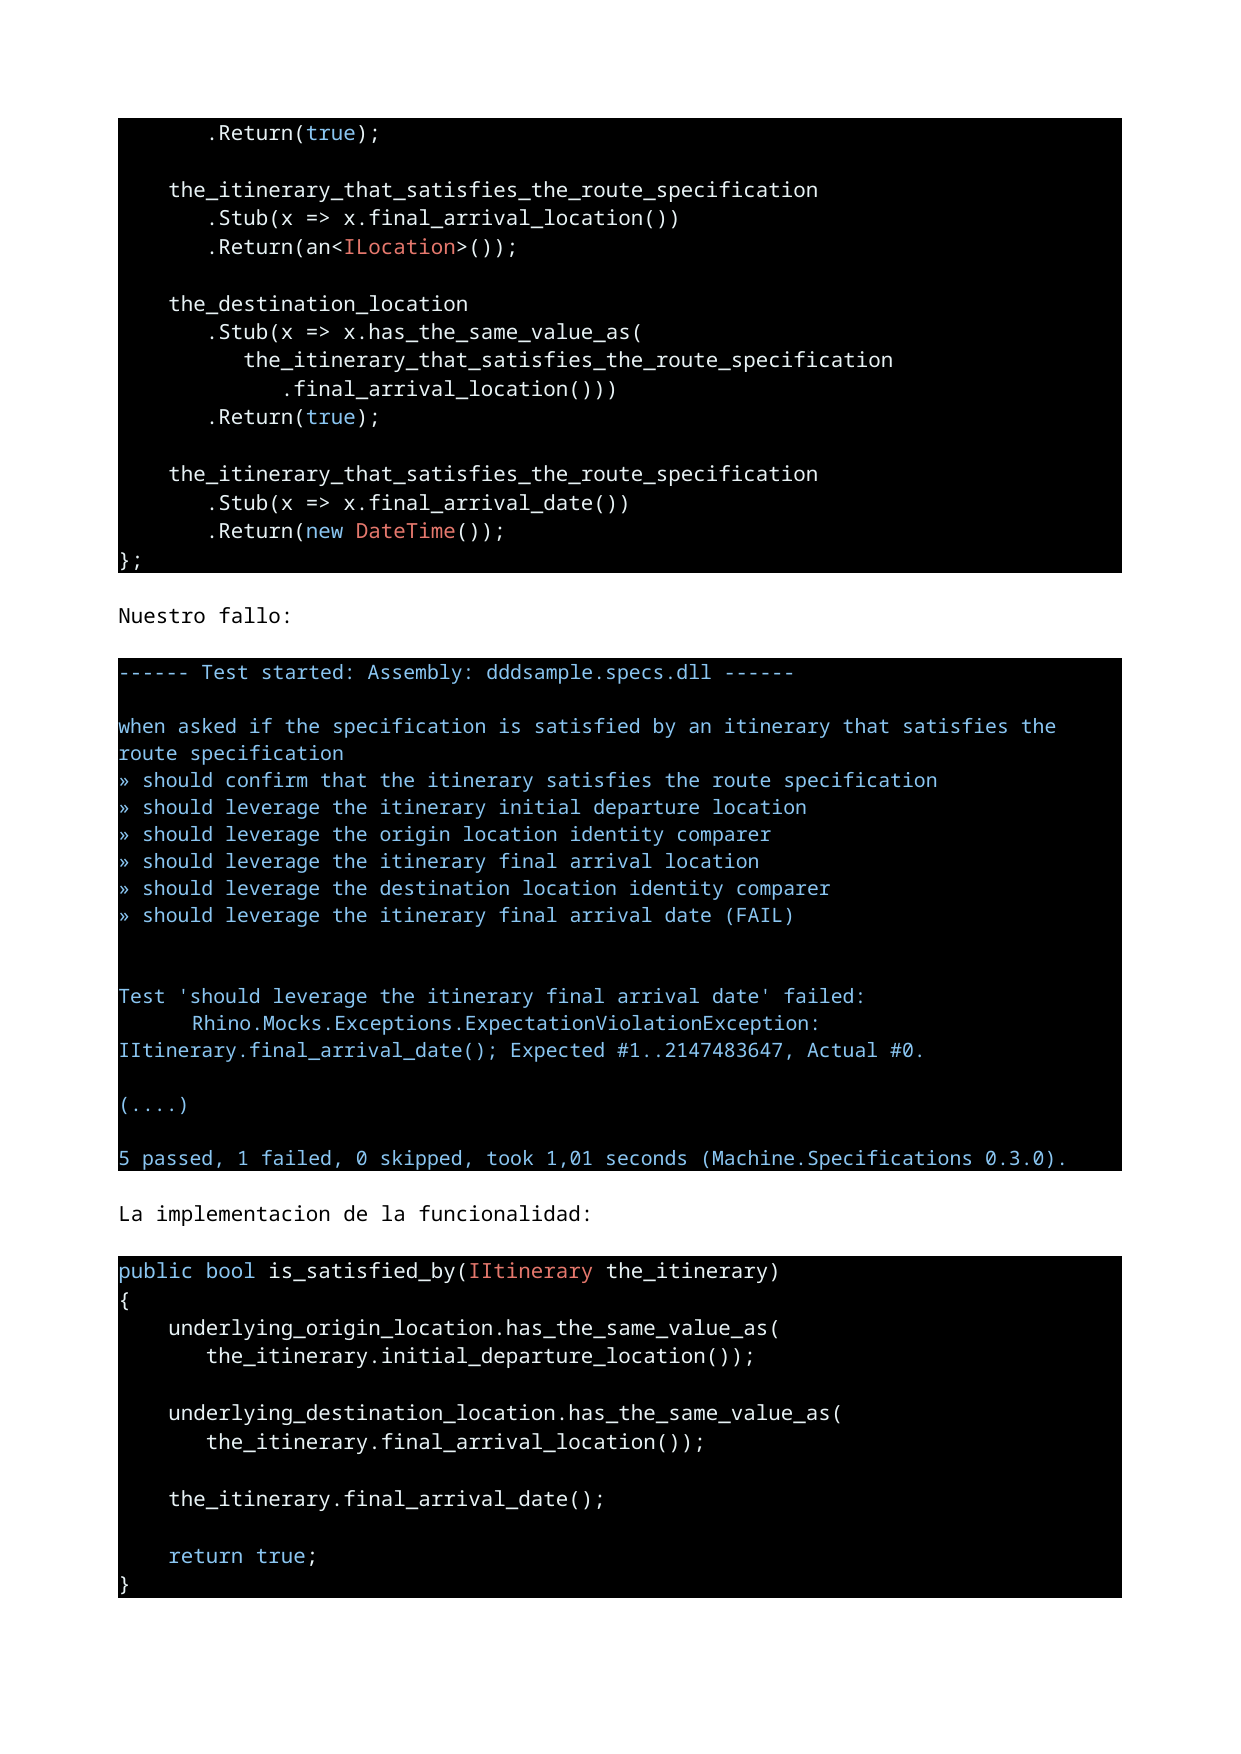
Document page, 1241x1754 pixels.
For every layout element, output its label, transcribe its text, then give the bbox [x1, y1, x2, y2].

text the_itinerary_that_satisfies_the_route_specification [118, 175, 1122, 203]
text » should confirm that the itinerary satisfies the route specification [118, 766, 1122, 793]
text » should leverage the itinerary initial departure location [118, 793, 1122, 820]
text the_destination_location [118, 289, 1122, 317]
text .Stub(x => x.final_arrival_location()) [118, 203, 1122, 232]
text » should leverage the destination location identity comparer [118, 874, 1122, 901]
text » should leverage the itinerary final arrival date (FAIL) [118, 901, 1122, 928]
text .final_arrival_location())) [118, 374, 1122, 402]
text » should leverage the origin location identity comparer [118, 820, 1122, 847]
text the_itinerary.initial_departure_location()); [118, 1342, 1122, 1370]
text .Stub(x => x.has_the_same_value_as( [118, 317, 1122, 346]
text .Return(new DateTime()); [118, 516, 1122, 545]
text the_itinerary.final_arrival_location()); [118, 1427, 1122, 1455]
text { [118, 1285, 1122, 1313]
text ------ Test started: Assembly: dddsample.specs.dll ------ [118, 658, 1122, 685]
text underlying_origin_location.has_the_same_value_as( [118, 1313, 1122, 1342]
text the_itinerary_that_satisfies_the_route_specification [118, 346, 1122, 374]
text the_itinerary.final_arrival_date(); [118, 1484, 1122, 1512]
text public bool is_satisfied_by(IItinerary the_itinerary) [118, 1256, 1122, 1285]
text Nuestro fallo: [118, 602, 1122, 630]
text (....) [118, 1090, 1122, 1117]
text .Stub(x => x.final_arrival_date()) [118, 488, 1122, 516]
text .Return(true); [118, 402, 1122, 431]
text Rhino.Mocks.Exceptions.ExpectationViolationException: IItinerary.final_arrival_date(); Expected #1..2147483647, Actual #0. [118, 1009, 1122, 1063]
text underlying_destination_location.has_the_same_value_as( [118, 1398, 1122, 1427]
text La implementacion de la funcionalidad: [118, 1199, 1122, 1228]
text .Return(an<ILocation>()); [118, 232, 1122, 260]
text .Return(true); [118, 118, 1122, 147]
text Test 'should leverage the itinerary final arrival date' failed: [118, 982, 1122, 1009]
text » should leverage the itinerary final arrival location [118, 847, 1122, 874]
text when asked if the specification is satisfied by an itinerary that satisfies the route specification [118, 712, 1122, 766]
text }; [118, 545, 1122, 573]
text } [118, 1569, 1122, 1598]
text 5 passed, 1 failed, 0 skipped, took 1,01 seconds (Machine.Specifications 0.3.0). [118, 1144, 1122, 1171]
text the_itinerary_that_satisfies_the_route_specification [118, 459, 1122, 488]
text return true; [118, 1541, 1122, 1569]
